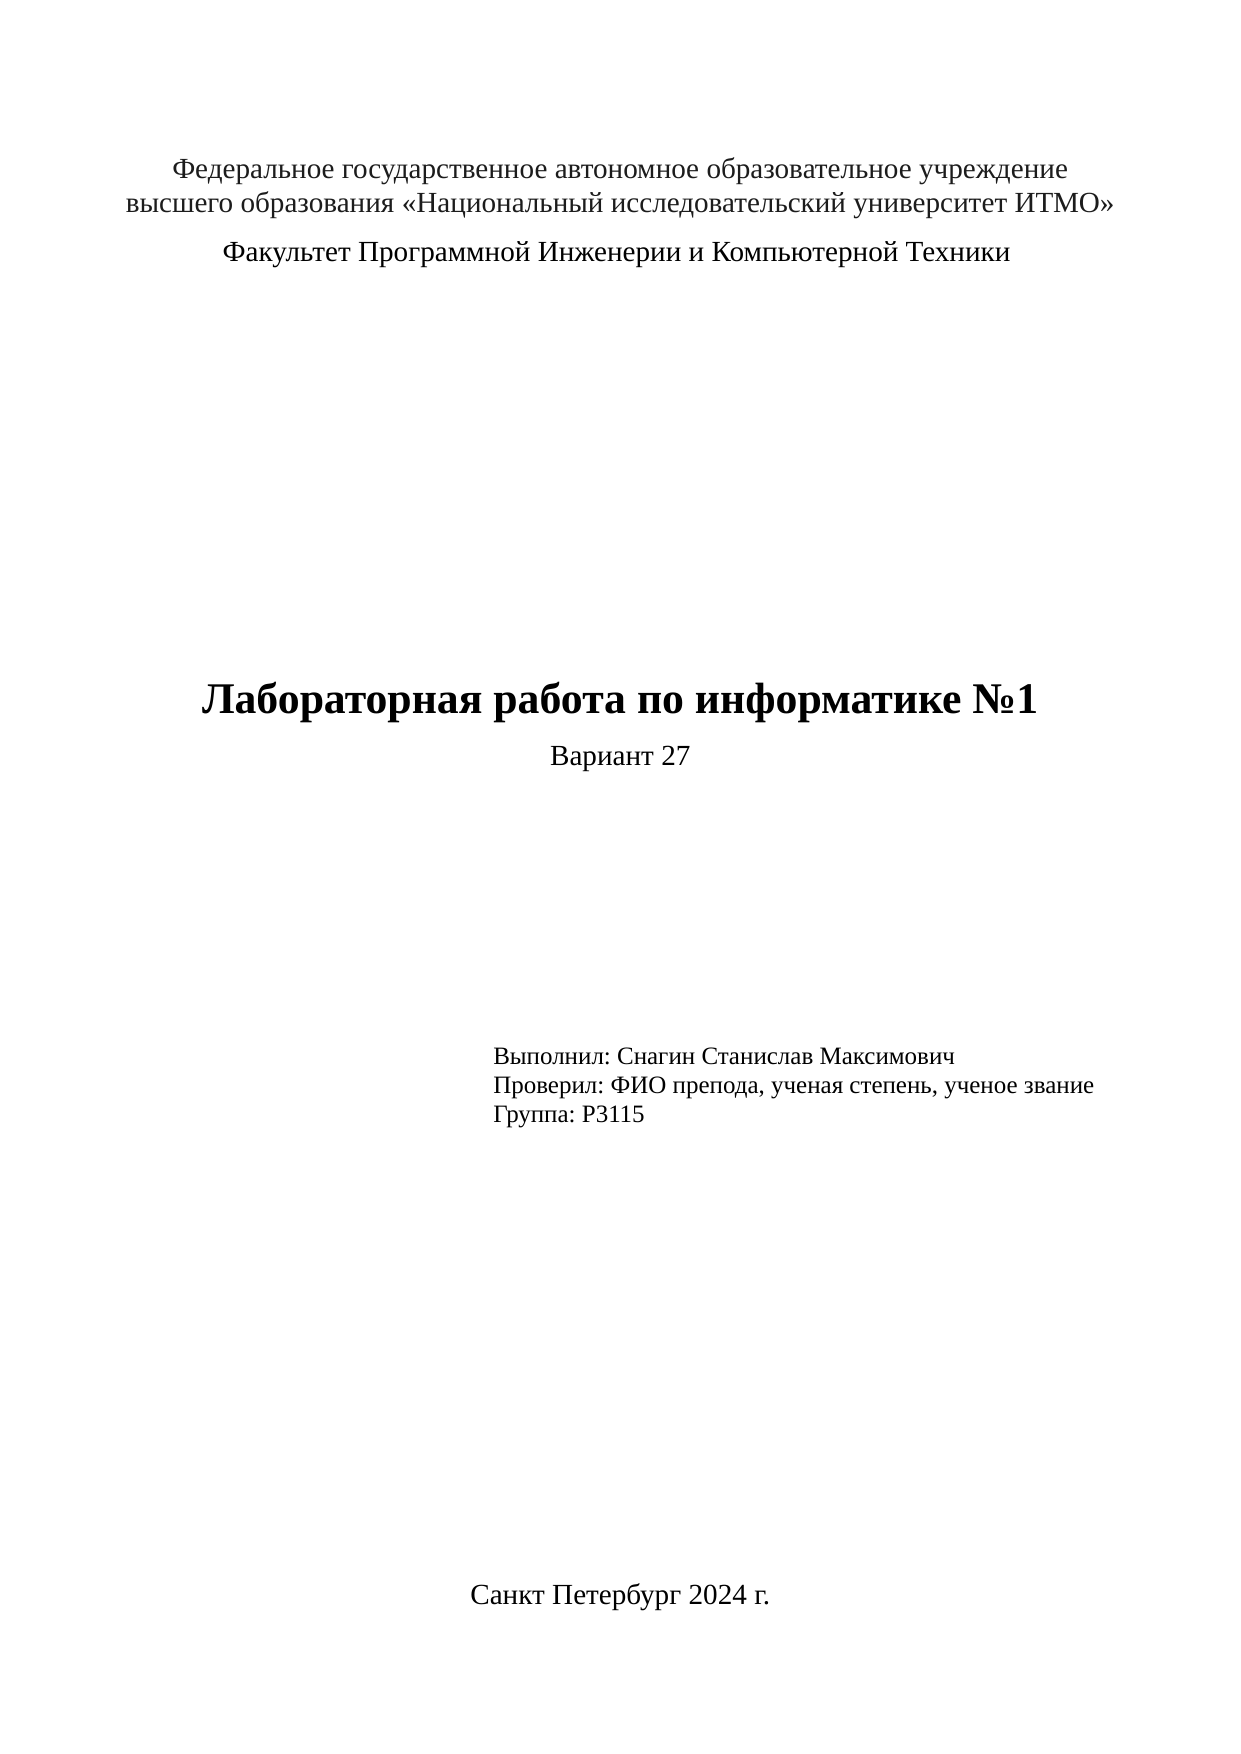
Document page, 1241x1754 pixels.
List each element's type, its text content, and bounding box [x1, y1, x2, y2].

text Проверил: ФИО препода, ученая степень, ученое звание [493, 1070, 1122, 1099]
text Факультет Программной Инженерии и Компьютерной Техники [118, 234, 1122, 267]
text Вариант 27 [118, 738, 1122, 771]
text Лабораторная работа по информатике №1 [118, 672, 1122, 723]
text Санкт Петербург 2024 г. [118, 1577, 1122, 1611]
text Группа: Р3115 [493, 1099, 1122, 1127]
text Федеральное государственное автономное образовательное учреждение высшего образования «Национальный исследовательский университет ИТМО» [118, 152, 1122, 219]
text Выполнил: Снагин Станислав Максимович [493, 1041, 1122, 1070]
